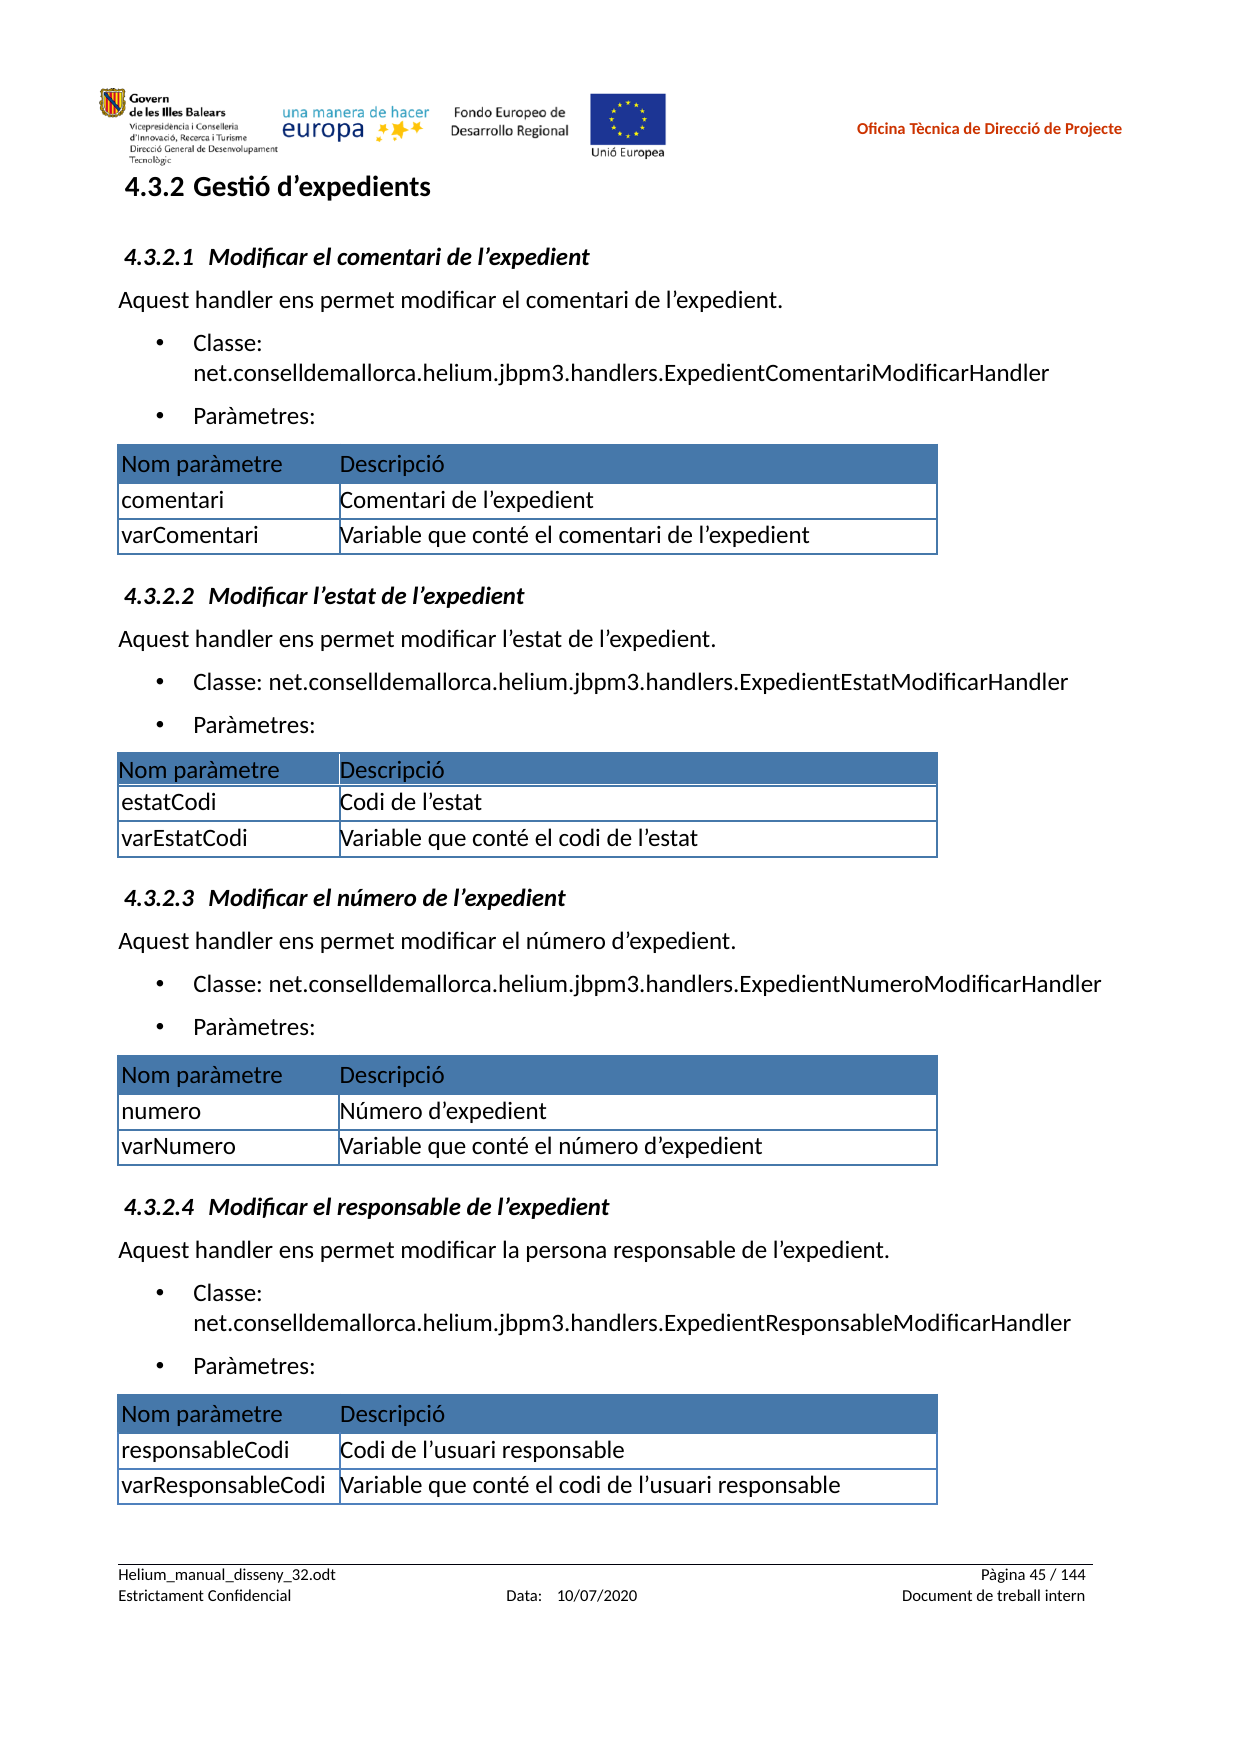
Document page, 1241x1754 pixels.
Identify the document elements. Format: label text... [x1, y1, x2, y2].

table_cell varEstatCodi [119, 822, 339, 856]
table_cell Codi de l’estat [341, 787, 936, 820]
text Aquest handler ens permet modificar el comentari de l’expedient. [118, 284, 1122, 314]
table_cell Variable que conté el codi de l’estat [341, 822, 936, 856]
table_cell Codi de l’usuari responsable [341, 1434, 936, 1467]
subtitle Modificar l’estat de l’expedient [118, 580, 1122, 610]
list Classe: net.conselldemallorca.helium.jbpm3.handlers.ExpedientNumeroModificarHandler [156, 968, 1122, 999]
table_cell Variable que conté el codi de l’usuari responsable [341, 1470, 936, 1503]
table_cell Variable que conté el comentari de l’expedient [341, 520, 936, 553]
table_cell Número d’expedient [340, 1095, 936, 1128]
list Paràmetres: [156, 709, 1122, 739]
table_header Descripció [341, 446, 936, 482]
list Classe: net.conselldemallorca.helium.jbpm3.handlers.ExpedientResponsableModificarHandler [156, 1277, 1122, 1338]
table_header Nom paràmetre [119, 754, 339, 784]
table_header Nom paràmetre [119, 446, 339, 482]
table_cell comentari [119, 484, 339, 517]
table_cell Variable que conté el número d’expedient [340, 1131, 936, 1164]
subtitle Modificar el responsable de l’expedient [118, 1191, 1122, 1221]
subtitle Gestió d’expedients [118, 168, 1122, 203]
list Paràmetres: [156, 400, 1122, 431]
text Aquest handler ens permet modificar l’estat de l’expedient. [118, 623, 1122, 653]
subtitle Modificar el número de l’expedient [118, 883, 1122, 913]
table_header Nom paràmetre [119, 1057, 338, 1093]
table_cell varNumero [119, 1131, 338, 1164]
list Classe: net.conselldemallorca.helium.jbpm3.handlers.ExpedientComentariModificarHandler [156, 327, 1122, 388]
table_cell numero [119, 1095, 338, 1128]
picture [99, 87, 668, 166]
table_cell responsableCodi [119, 1434, 339, 1467]
list Paràmetres: [156, 1011, 1122, 1042]
text Aquest handler ens permet modificar el número d’expedient. [118, 925, 1122, 956]
subtitle Modificar el comentari de l’expedient [118, 241, 1122, 271]
text Aquest handler ens permet modificar la persona responsable de l’expedient. [118, 1234, 1122, 1264]
table_cell varResponsableCodi [119, 1470, 339, 1503]
list Paràmetres: [156, 1350, 1122, 1381]
table_cell Comentari de l’expedient [341, 484, 936, 517]
table_header Descripció [341, 1396, 936, 1432]
table_header Descripció [340, 1057, 936, 1093]
table_cell estatCodi [119, 787, 339, 820]
table_header Descripció [340, 754, 936, 784]
table_header Nom paràmetre [119, 1396, 339, 1432]
table_cell varComentari [119, 520, 339, 553]
list Classe: net.conselldemallorca.helium.jbpm3.handlers.ExpedientEstatModificarHandler [156, 666, 1122, 696]
